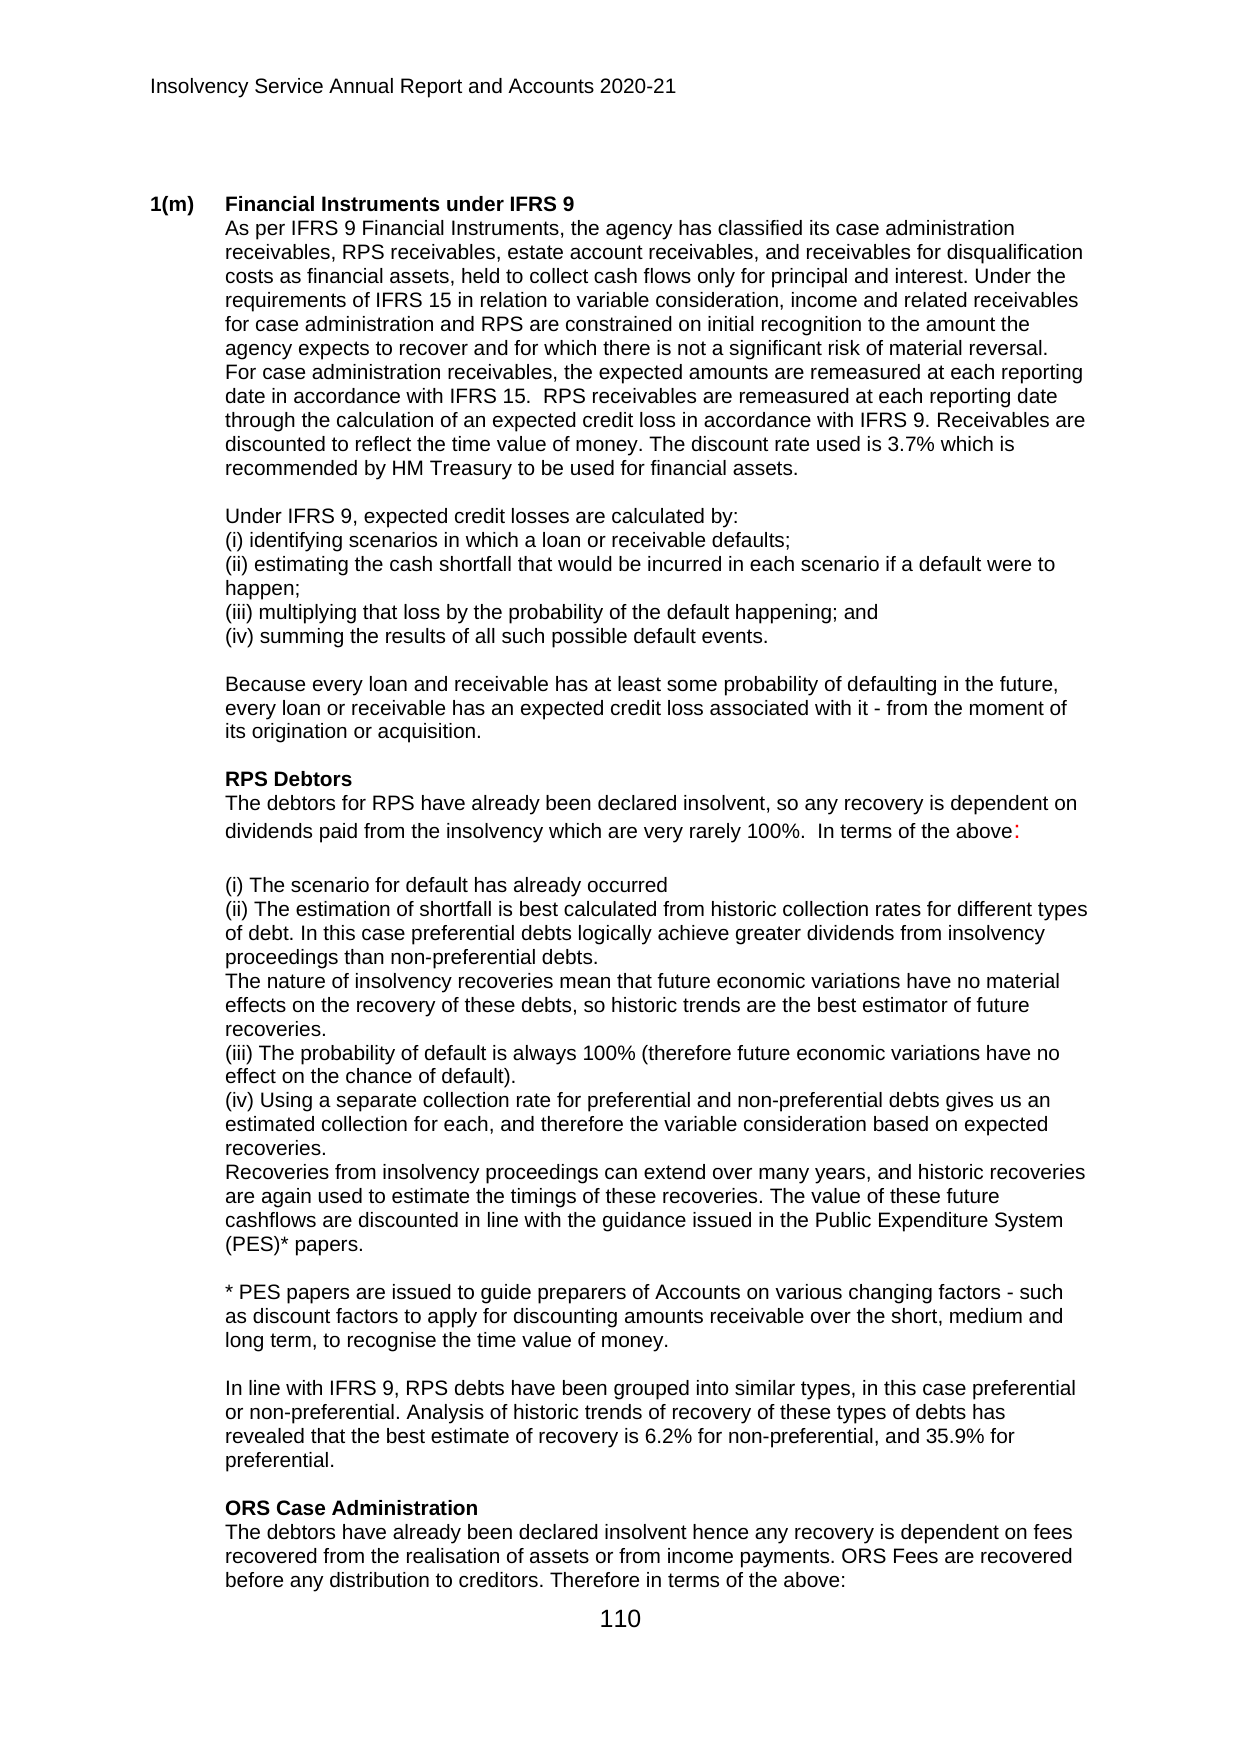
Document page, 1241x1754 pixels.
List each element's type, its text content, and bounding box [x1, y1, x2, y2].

text The debtors for RPS have already been declared insolvent, so any recovery is dependent on dividends paid from the insolvency which are very rarely 100%. In terms of the above: [225, 791, 1090, 844]
text (i) identifying scenarios in which a loan or receivable defaults; [150, 528, 1090, 552]
text RPS Debtors [225, 767, 1090, 791]
text (i) The scenario for default has already occurred [225, 873, 1090, 897]
text The debtors have already been declared insolvent hence any recovery is dependent on fees recovered from the realisation of assets or from income payments. ORS Fees are recovered before any distribution to creditors. Therefore in terms of the above: [225, 1519, 1090, 1591]
text (iv) Using a separate collection rate for preferential and non-preferential debts gives us an estimated collection for each, and therefore the variable consideration based on expected recoveries. [225, 1088, 1090, 1160]
text As per IFRS 9 Financial Instruments, the agency has classified its case administration receivables, RPS receivables, estate account receivables, and receivables for disqualification costs as financial assets, held to collect cash flows only for principal and interest. Under the requirements of IFRS 15 in relation to variable consideration, income and related receivables for case administration and RPS are constrained on initial recognition to the amount the agency expects to recover and for which there is not a significant risk of material reversal. For case administration receivables, the expected amounts are remeasured at each reporting date in accordance with IFRS 15. RPS receivables are remeasured at each reporting date through the calculation of an expected credit loss in accordance with IFRS 9. Receivables are discounted to reflect the time value of money. The discount rate used is 3.7% which is recommended by HM Treasury to be used for financial assets. [225, 216, 1090, 480]
text In line with IFRS 9, RPS debts have been grouped into similar types, in this case preferential or non-preferential. Analysis of historic trends of recovery of these types of debts has revealed that the best estimate of recovery is 6.2% for non-preferential, and 35.9% for preferential. [225, 1376, 1090, 1472]
text Under IFRS 9, expected credit losses are calculated by: [150, 504, 1090, 528]
text (ii) estimating the cash shortfall that would be incurred in each scenario if a default were to happen; [225, 552, 1090, 599]
text 1(m) Financial Instruments under IFRS 9 [150, 192, 1090, 216]
text Recoveries from insolvency proceedings can extend over many years, and historic recoveries are again used to estimate the timings of these recoveries. The value of these future cashflows are discounted in line with the guidance issued in the Public Expenditure System (PES)* papers. [225, 1160, 1090, 1256]
text Because every loan and receivable has at least some probability of defaulting in the future, every loan or receivable has an expected credit loss associated with it - from the moment of its origination or acquisition. [225, 671, 1090, 743]
text (iii) multiplying that loss by the probability of the default happening; and [225, 599, 1090, 623]
text (iv) summing the results of all such possible default events. [225, 623, 1090, 647]
text ORS Case Administration [225, 1496, 1090, 1519]
text * PES papers are issued to guide preparers of Accounts on various changing factors - such as discount factors to apply for discounting amounts receivable over the short, medium and long term, to recognise the time value of money. [225, 1280, 1090, 1352]
text The nature of insolvency recoveries mean that future economic variations have no material effects on the recovery of these debts, so historic trends are the best estimator of future recoveries. [225, 968, 1090, 1040]
text (ii) The estimation of shortfall is best calculated from historic collection rates for different types of debt. In this case preferential debts logically achieve greater dividends from insolvency proceedings than non-preferential debts. [225, 897, 1090, 968]
text (iii) The probability of default is always 100% (therefore future economic variations have no effect on the chance of default). [225, 1040, 1090, 1088]
